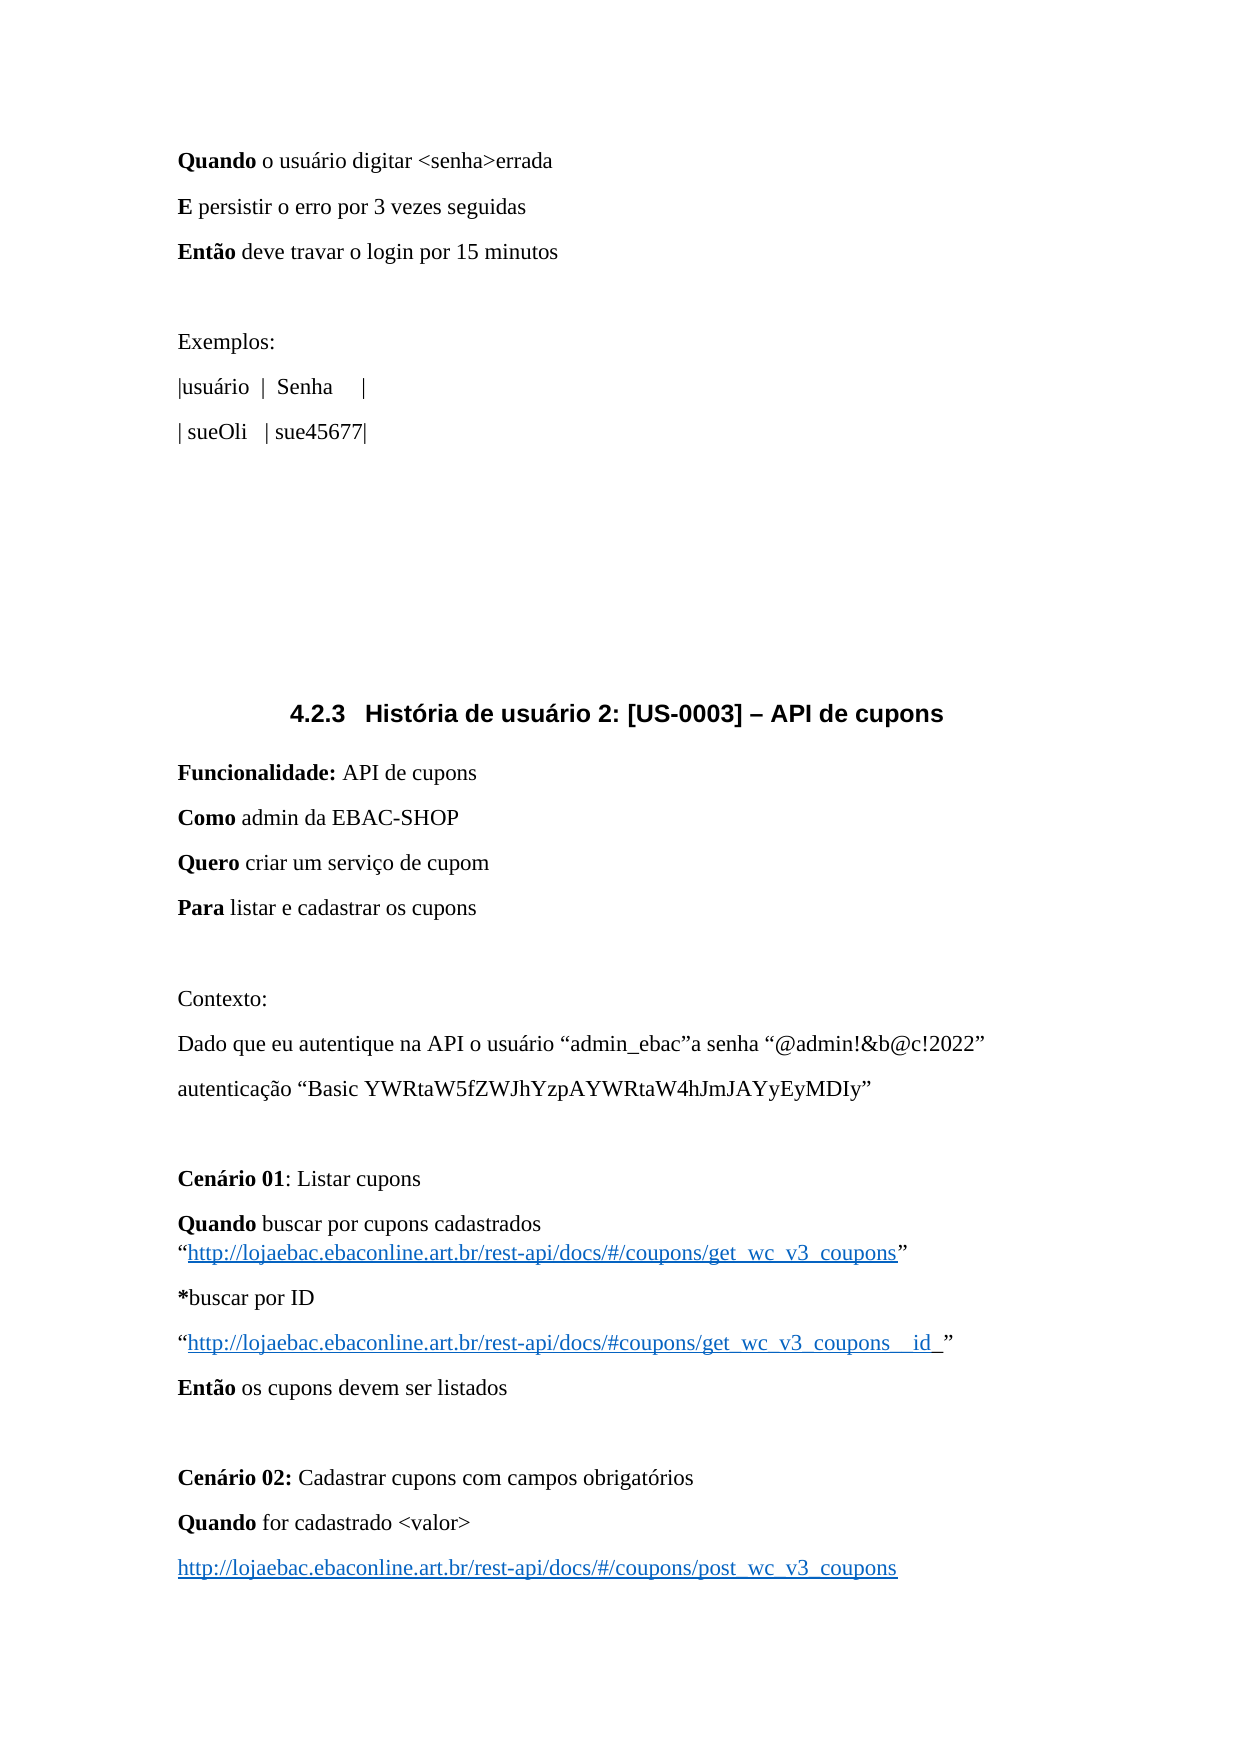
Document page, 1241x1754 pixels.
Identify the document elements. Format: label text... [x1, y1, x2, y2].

text Funcionalidade: API de cupons [177, 759, 1063, 786]
text “http://lojaebac.ebaconline.art.br/rest-api/docs/#coupons/get_wc_v3_coupons__id_” [177, 1329, 1063, 1355]
text Cenário 01: Listar cupons [177, 1165, 1063, 1191]
text Então deve travar o login por 15 minutos [177, 238, 1063, 264]
text autenticação “Basic YWRtaW5fZWJhYzpAYWRtaW4hJmJAYyEyMDIy” [177, 1075, 1063, 1101]
text Quando o usuário digitar <senha>errada [177, 148, 1063, 174]
text Exemplos: [177, 328, 1063, 354]
text Como admin da EBAC-SHOP [177, 804, 1063, 831]
text E persistir o erro por 3 vezes seguidas [177, 193, 1063, 219]
text Quando for cadastrado <valor> [177, 1509, 1063, 1536]
text Então os cupons devem ser listados [177, 1374, 1063, 1400]
text Contexto: [177, 985, 1063, 1011]
text *buscar por ID [177, 1284, 1063, 1310]
text |usuário | Senha | [177, 373, 1063, 399]
text Quero criar um serviço de cupom [177, 849, 1063, 876]
text http://lojaebac.ebaconline.art.br/rest-api/docs/#/coupons/post_wc_v3_coupons [177, 1554, 1063, 1581]
text Quando buscar por cupons cadastrados “http://lojaebac.ebaconline.art.br/rest-api/docs/#/coupons/get_wc_v3_coupons” [177, 1210, 1063, 1265]
text Cenário 02: Cadastrar cupons com campos obrigatórios [177, 1464, 1063, 1491]
text Para listar e cadastrar os cupons [177, 894, 1063, 921]
text | sueOli | sue45677| [177, 418, 1063, 444]
subtitle História de usuário 2: [US-0003] – API de cupons [290, 699, 1063, 728]
text Dado que eu autentique na API o usuário “admin_ebac”a senha “@admin!&b@c!2022” [177, 1030, 1063, 1056]
